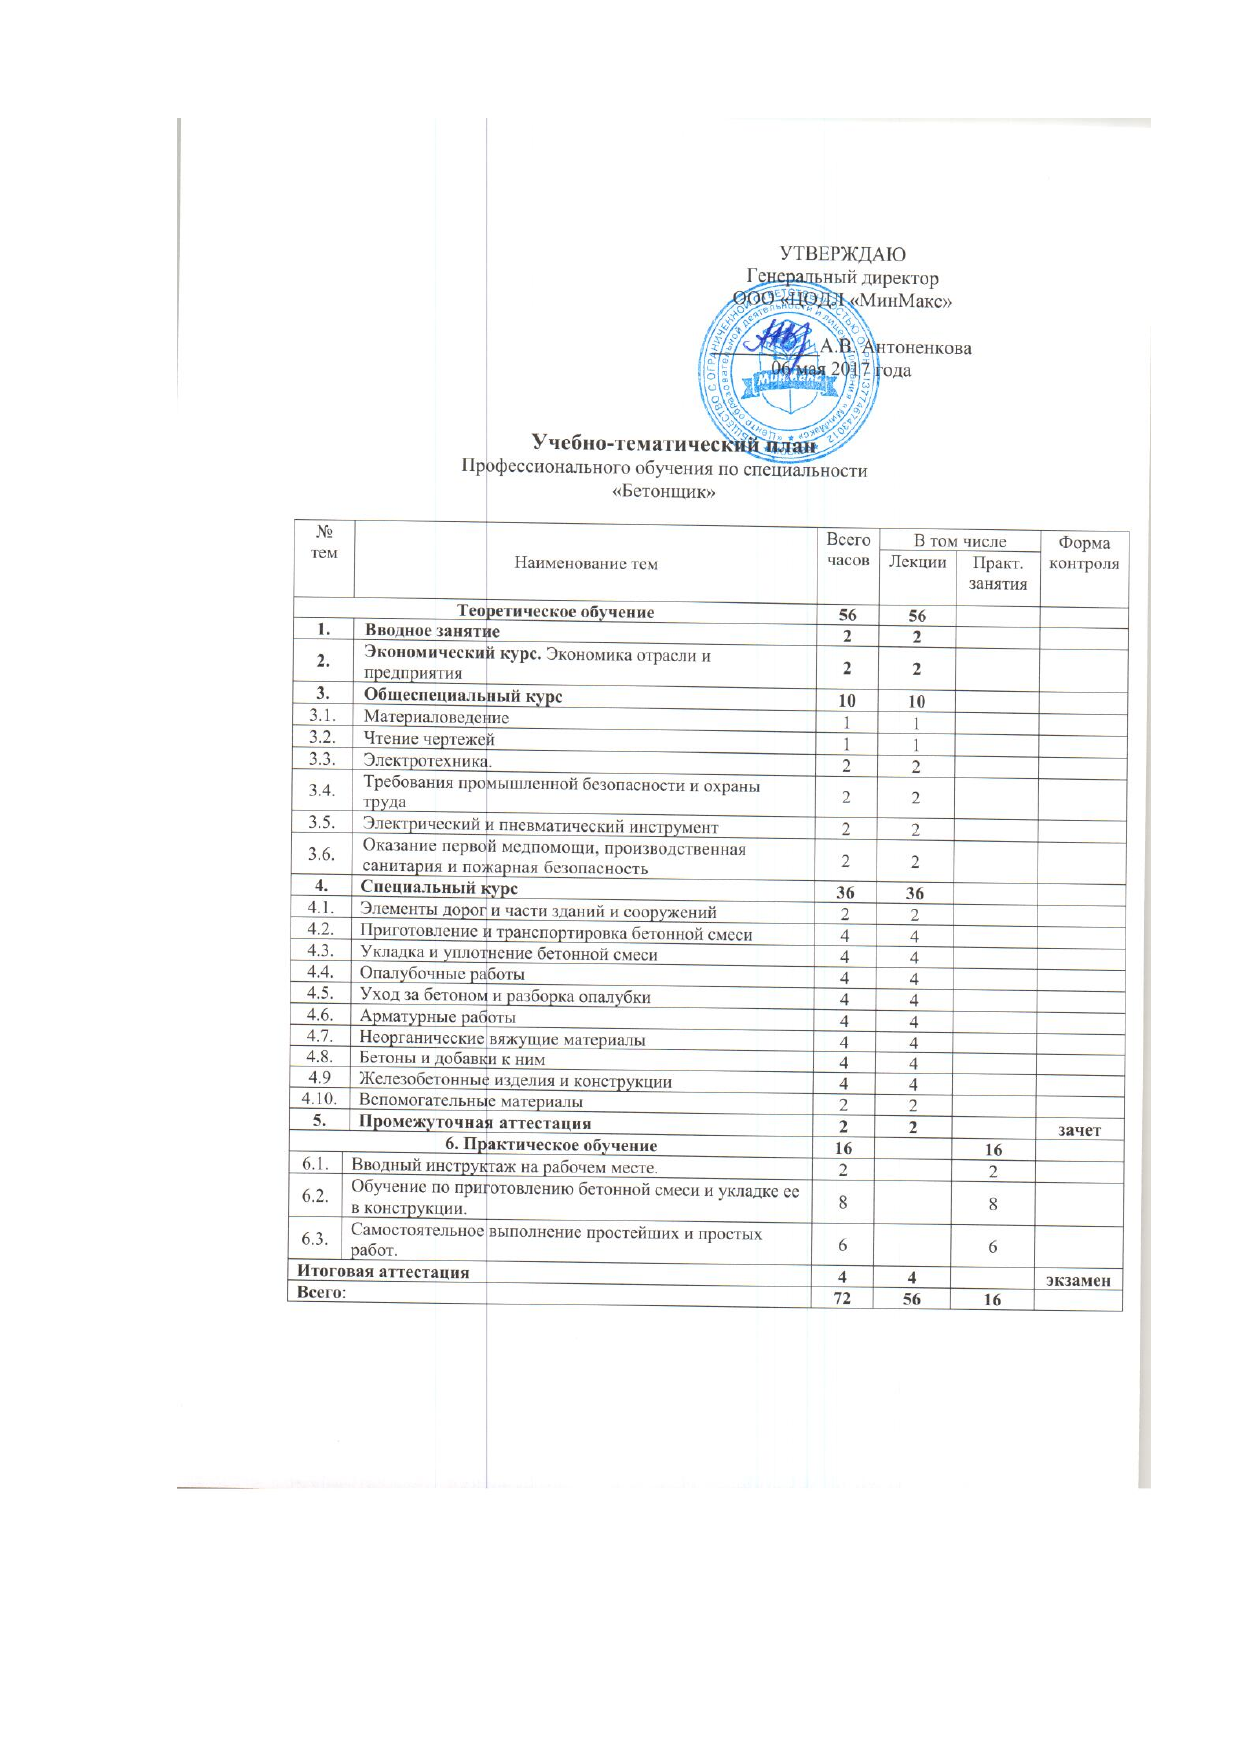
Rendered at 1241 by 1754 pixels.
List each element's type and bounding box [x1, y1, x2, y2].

picture [177, 118, 1151, 1495]
